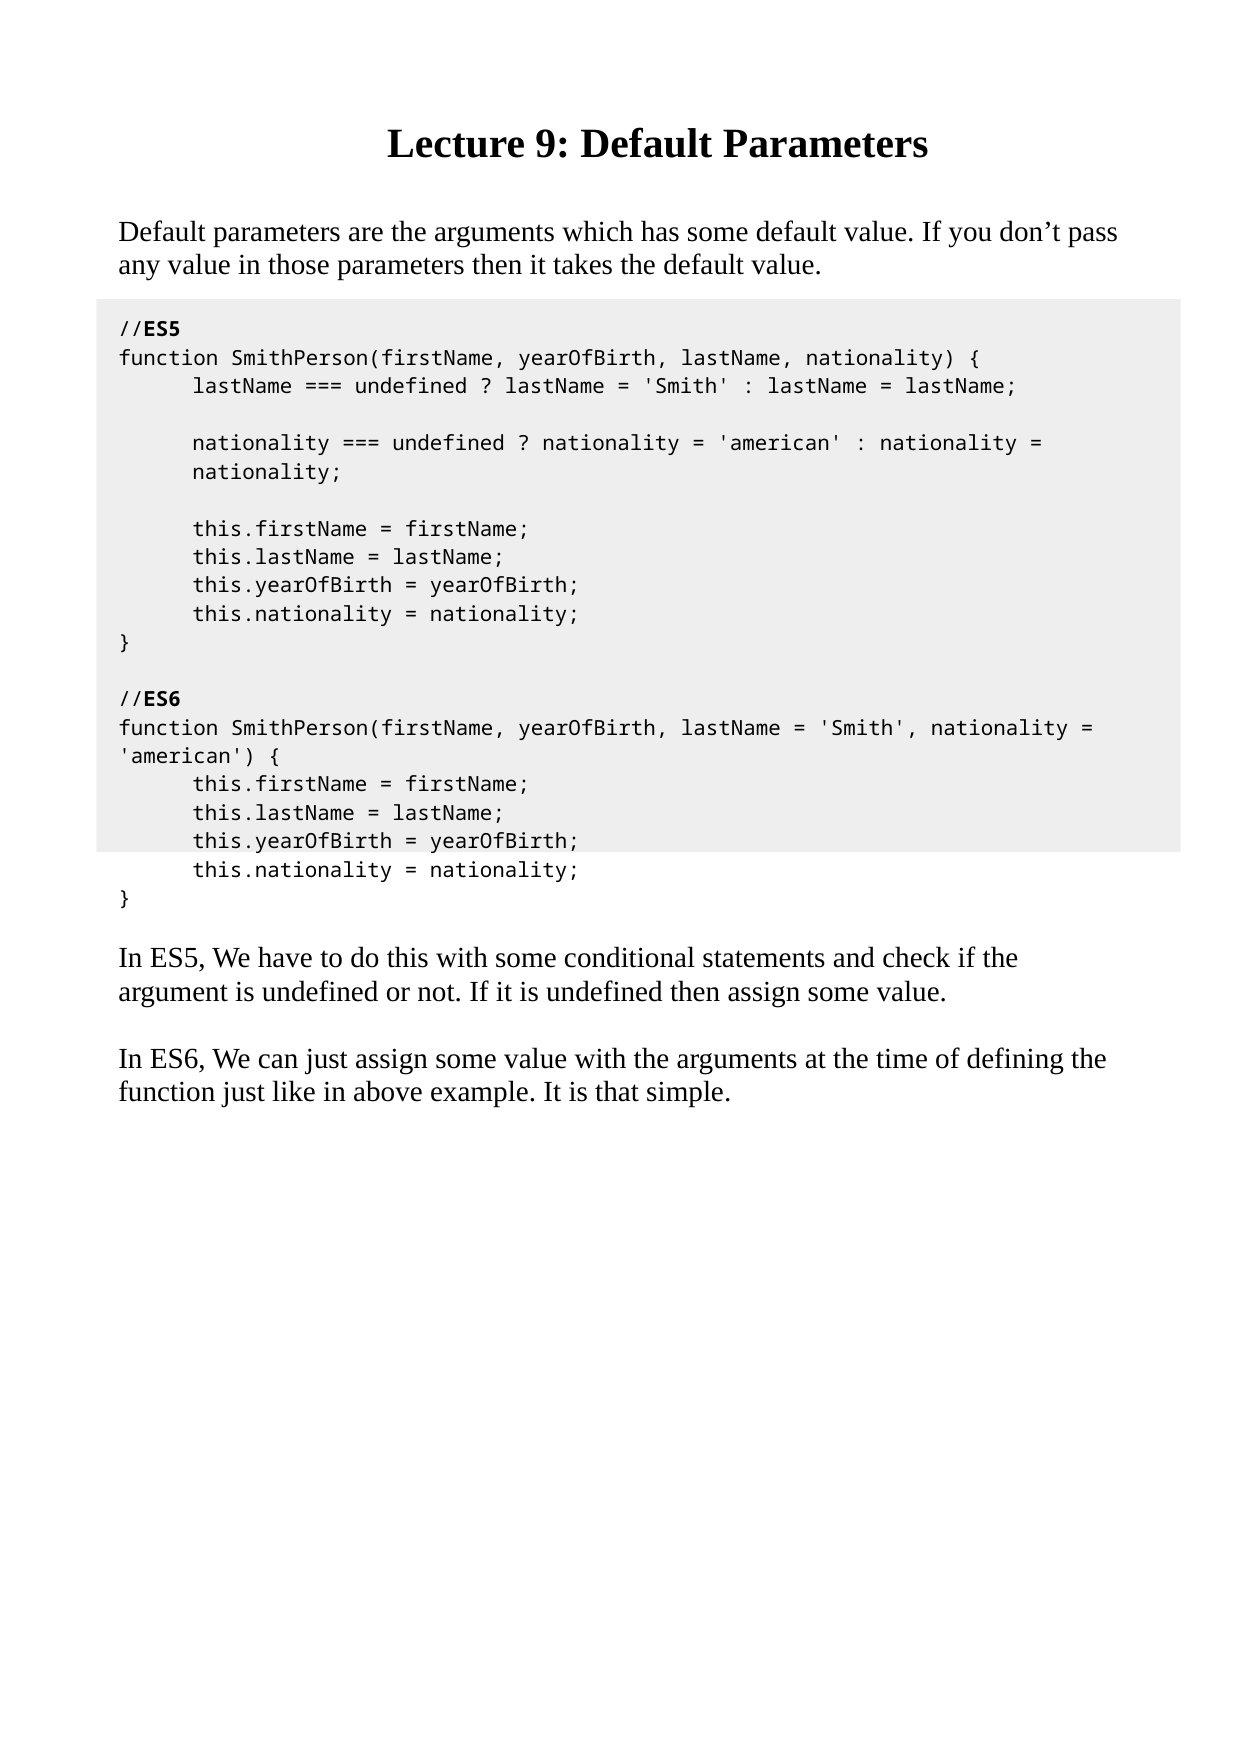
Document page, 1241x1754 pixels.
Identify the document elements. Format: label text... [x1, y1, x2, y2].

text In ES5, We have to do this with some conditional statements and check if the argument is undefined or not. If it is undefined then assign some value. [118, 940, 1122, 1007]
text } [118, 883, 1122, 912]
text In ES6, We can just assign some value with the arguments at the time of defining the function just like in above example. It is that simple. [118, 1041, 1122, 1108]
text Default parameters are the arguments which has some default value. If you don’t pass any value in those parameters then it takes the default value. [118, 214, 1122, 281]
list Lecture 9: Default Parameters [156, 118, 1122, 166]
text this.nationality = nationality; [192, 855, 1122, 883]
